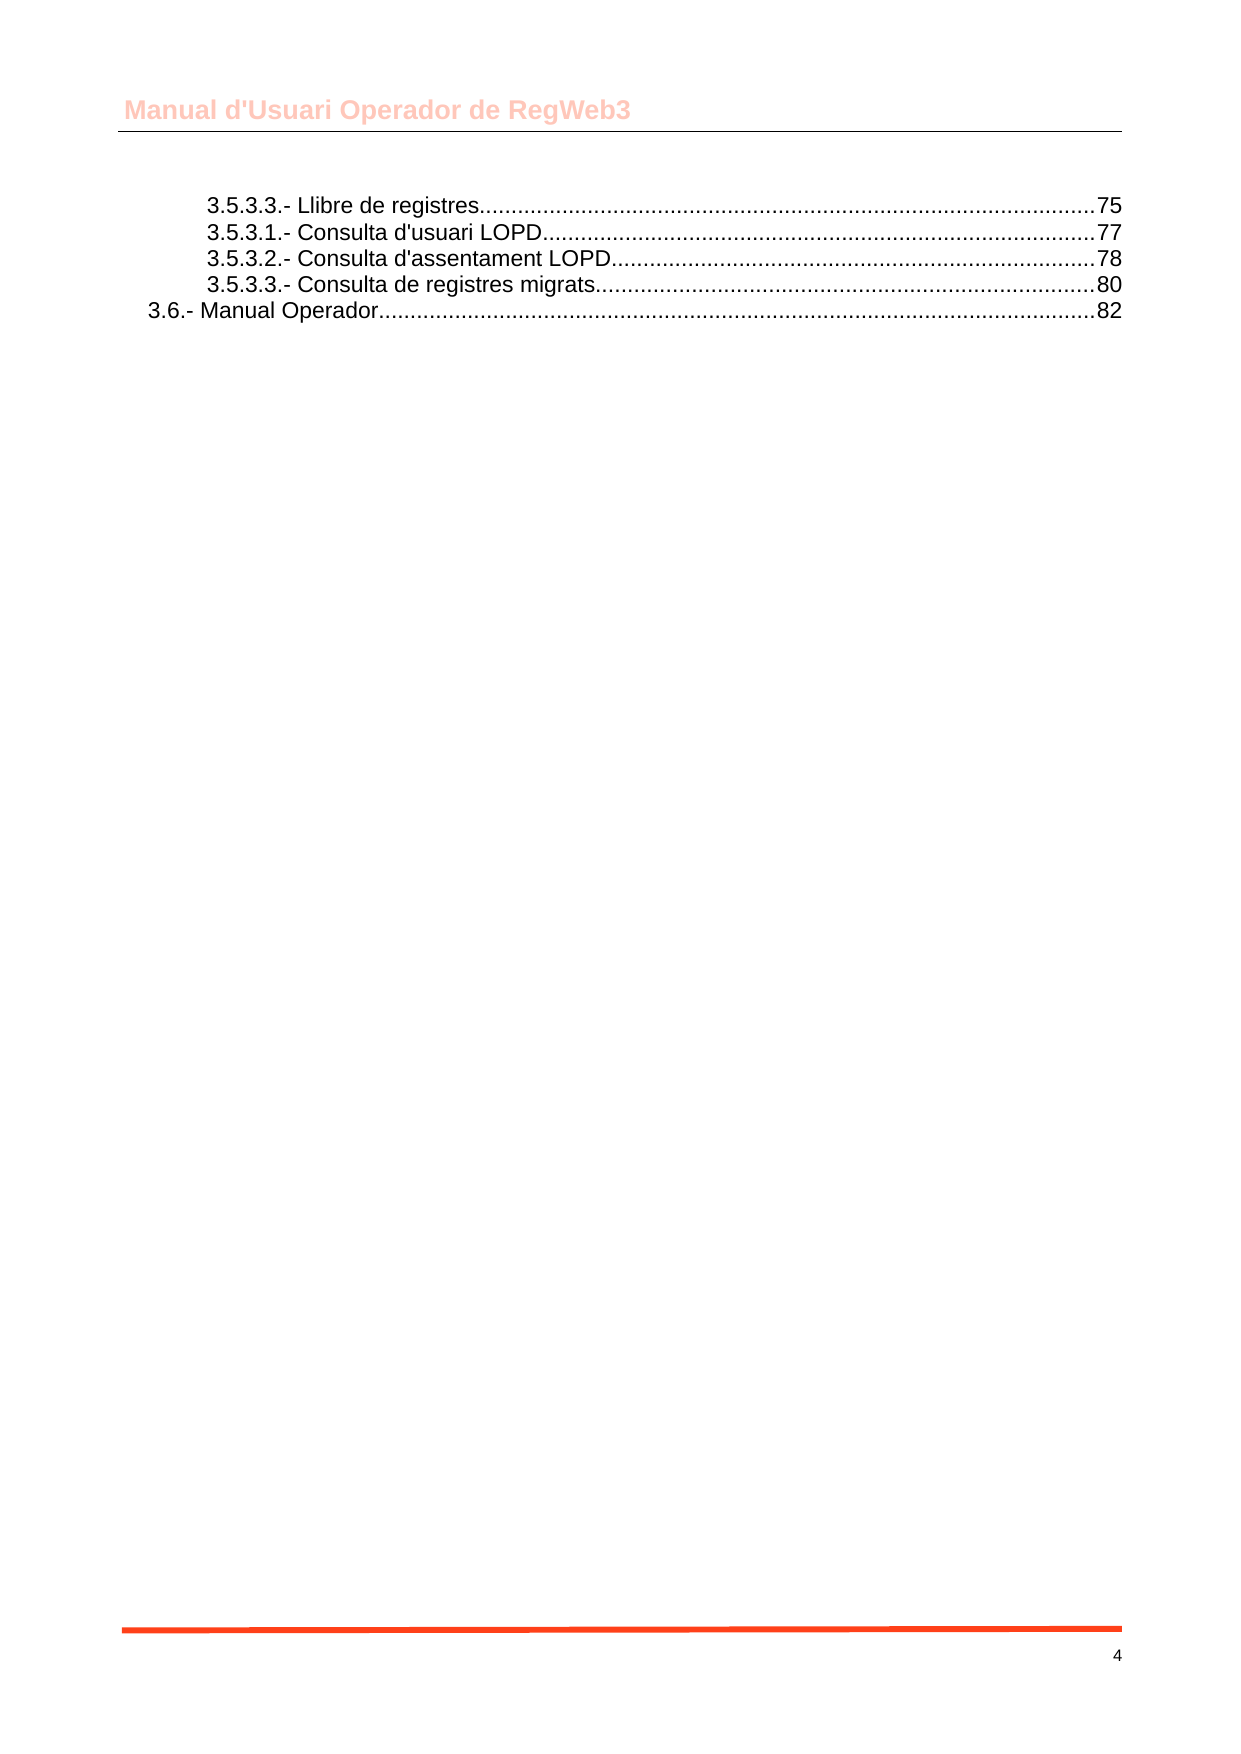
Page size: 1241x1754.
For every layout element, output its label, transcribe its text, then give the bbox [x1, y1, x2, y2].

text 3.5.3.2.- Consulta d'assentament LOPD 78 [207, 245, 1122, 271]
text 3.5.3.3.- Consulta de registres migrats 80 [207, 271, 1122, 297]
text 3.6.- Manual Operador 82 [148, 297, 1122, 324]
text 3.5.3.3.- Llibre de registres 75 [207, 192, 1122, 218]
text 3.5.3.1.- Consulta d'usuari LOPD 77 [207, 218, 1122, 245]
